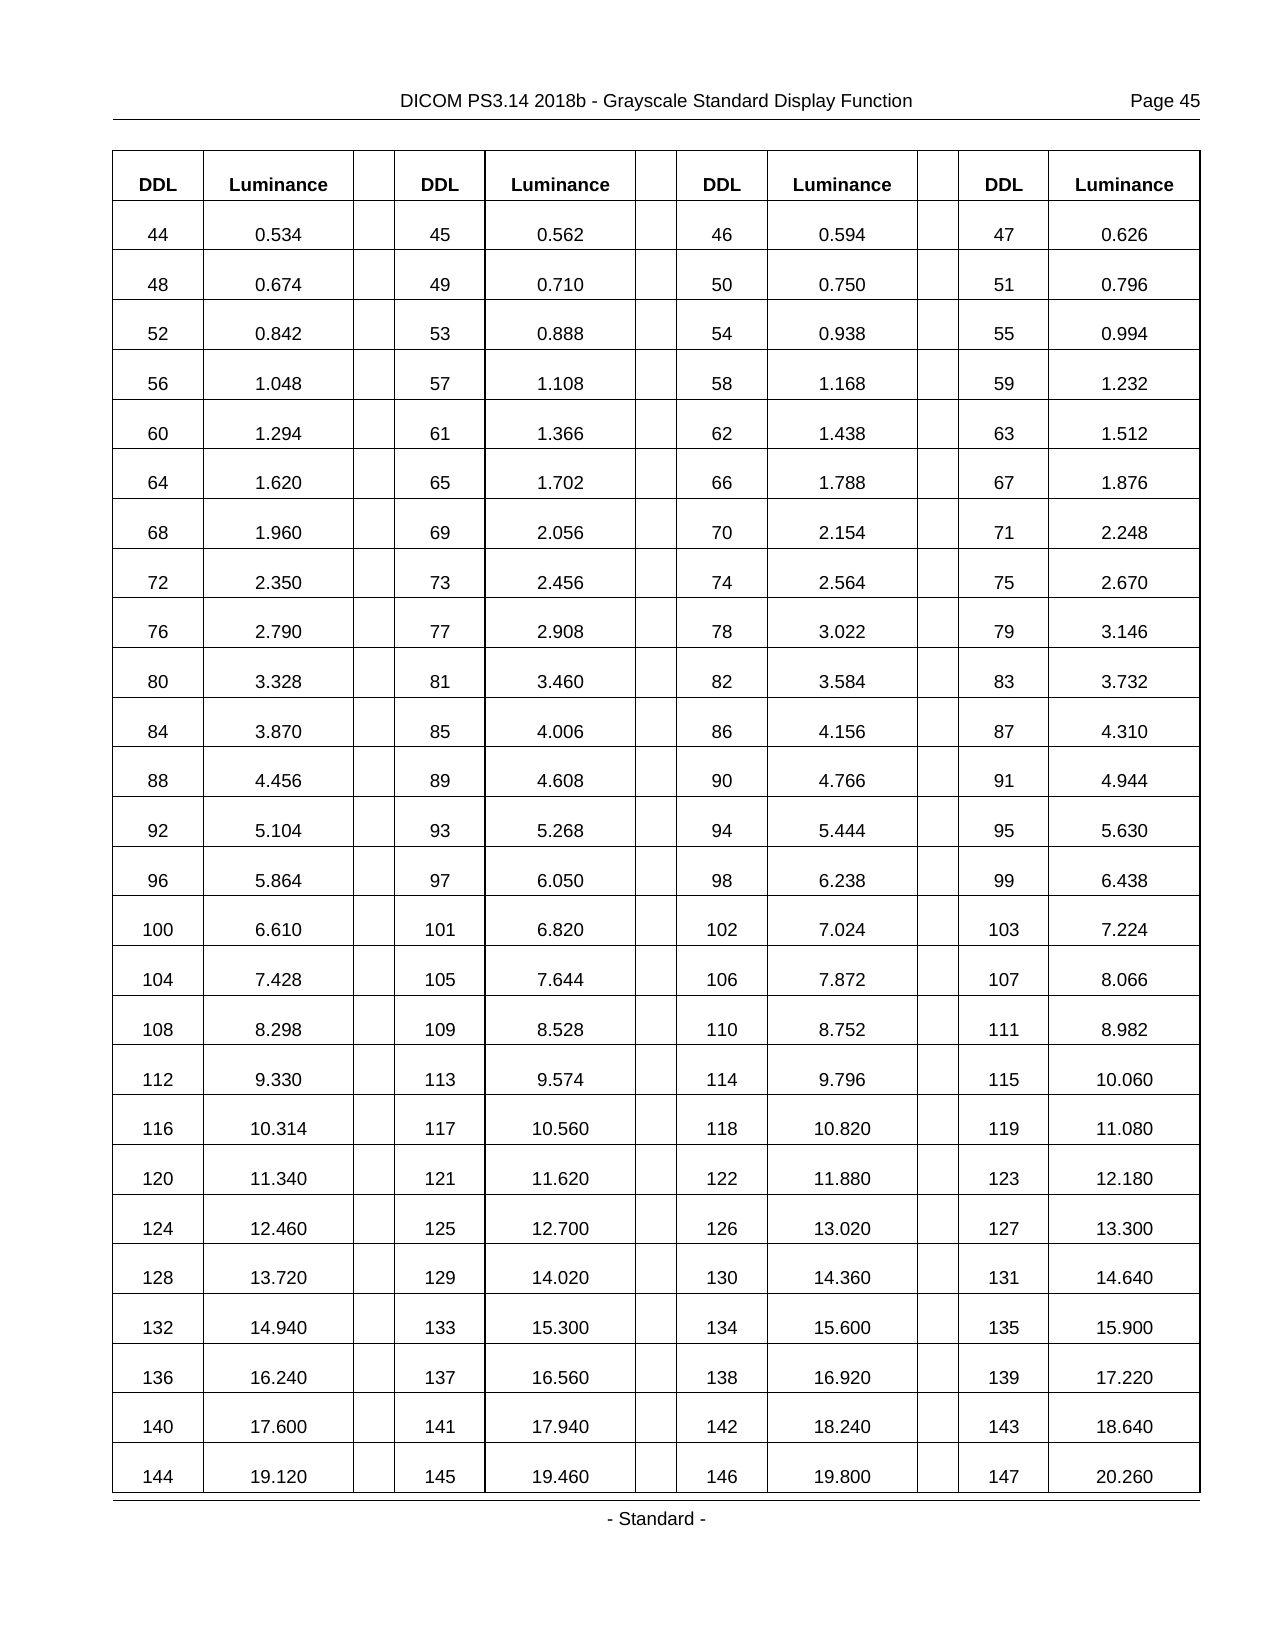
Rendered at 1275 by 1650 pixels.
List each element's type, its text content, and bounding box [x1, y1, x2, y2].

table_cell 1.366 [486, 400, 635, 448]
table_cell 0.994 [1049, 300, 1199, 349]
table_cell 15.900 [1049, 1294, 1199, 1342]
table_cell 4.766 [768, 747, 917, 796]
table_cell 18.640 [1049, 1393, 1199, 1442]
table_cell 1.512 [1049, 400, 1199, 448]
table_cell [354, 996, 394, 1044]
table_cell 47 [959, 201, 1048, 249]
table_cell 17.600 [204, 1393, 353, 1442]
table_cell [918, 1045, 958, 1094]
table_cell 0.562 [486, 201, 635, 249]
table_cell 79 [959, 598, 1048, 647]
table_cell 75 [959, 549, 1048, 597]
table_cell 9.574 [486, 1045, 635, 1094]
table_cell [636, 648, 676, 697]
table_header [354, 151, 394, 200]
table_cell [354, 598, 394, 647]
table_cell 90 [677, 747, 767, 796]
table_cell [354, 698, 394, 746]
table_cell 10.060 [1049, 1045, 1199, 1094]
table_cell 16.240 [204, 1344, 353, 1392]
table_cell 1.168 [768, 350, 917, 398]
table_cell 87 [959, 698, 1048, 746]
table_cell 3.022 [768, 598, 917, 647]
table_cell [636, 549, 676, 597]
table_cell 3.870 [204, 698, 353, 746]
table_cell [636, 996, 676, 1044]
table_cell [354, 648, 394, 697]
table_cell 56 [113, 350, 203, 398]
table_cell 10.314 [204, 1095, 353, 1144]
table_cell 18.240 [768, 1393, 917, 1442]
table_cell 1.048 [204, 350, 353, 398]
table_cell [636, 797, 676, 846]
table_cell 86 [677, 698, 767, 746]
table_header DDL [395, 151, 484, 200]
table_cell [918, 896, 958, 945]
table_cell 110 [677, 996, 767, 1044]
table_cell 1.232 [1049, 350, 1199, 398]
table_cell [918, 847, 958, 895]
table_header [918, 151, 958, 200]
table_cell 85 [395, 698, 484, 746]
table_cell 0.938 [768, 300, 917, 349]
table_cell [636, 350, 676, 398]
table_cell 53 [395, 300, 484, 349]
table_cell [918, 996, 958, 1044]
table_cell 3.460 [486, 648, 635, 697]
table_cell 1.620 [204, 449, 353, 498]
table_cell 72 [113, 549, 203, 597]
table_cell 124 [113, 1195, 203, 1243]
table_cell [354, 1045, 394, 1094]
table_cell 95 [959, 797, 1048, 846]
table_cell [636, 1045, 676, 1094]
table_cell 96 [113, 847, 203, 895]
table_cell 6.050 [486, 847, 635, 895]
table_cell 12.460 [204, 1195, 353, 1243]
table_cell [918, 1443, 958, 1492]
table_cell 12.180 [1049, 1145, 1199, 1193]
table_cell [636, 449, 676, 498]
table_cell 101 [395, 896, 484, 945]
table_cell [918, 648, 958, 697]
table_header Luminance [768, 151, 917, 200]
table_cell 112 [113, 1045, 203, 1094]
table_cell 99 [959, 847, 1048, 895]
table_header Luminance [1049, 151, 1199, 200]
table_cell 9.796 [768, 1045, 917, 1094]
table_cell [354, 449, 394, 498]
table_cell 7.428 [204, 946, 353, 995]
table_header DDL [959, 151, 1048, 200]
table_cell 89 [395, 747, 484, 796]
table_cell 8.982 [1049, 996, 1199, 1044]
table_cell 19.460 [486, 1443, 635, 1492]
table_cell 64 [113, 449, 203, 498]
table_cell 82 [677, 648, 767, 697]
table_cell 63 [959, 400, 1048, 448]
table_cell [636, 847, 676, 895]
table_cell 100 [113, 896, 203, 945]
table_cell [918, 1244, 958, 1293]
table_cell 3.584 [768, 648, 917, 697]
table_cell 0.750 [768, 250, 917, 299]
table_cell [636, 1443, 676, 1492]
table_cell 15.600 [768, 1294, 917, 1342]
table_cell [636, 946, 676, 995]
table_cell 133 [395, 1294, 484, 1342]
table_cell 141 [395, 1393, 484, 1442]
table_cell 19.800 [768, 1443, 917, 1492]
table_cell 4.006 [486, 698, 635, 746]
table_cell 115 [959, 1045, 1048, 1094]
table_cell 10.820 [768, 1095, 917, 1144]
table_cell 50 [677, 250, 767, 299]
table_cell 131 [959, 1244, 1048, 1293]
table_cell 4.310 [1049, 698, 1199, 746]
table_cell 44 [113, 201, 203, 249]
table_cell [354, 1294, 394, 1342]
table_cell 7.024 [768, 896, 917, 945]
table_cell 1.788 [768, 449, 917, 498]
table_header [636, 151, 676, 200]
table_cell 120 [113, 1145, 203, 1193]
table_cell [918, 449, 958, 498]
table_cell 93 [395, 797, 484, 846]
table_cell [354, 847, 394, 895]
table_cell [354, 1195, 394, 1243]
table_cell 58 [677, 350, 767, 398]
table_cell 6.238 [768, 847, 917, 895]
table_cell [918, 1393, 958, 1442]
table_cell 97 [395, 847, 484, 895]
table_cell 13.720 [204, 1244, 353, 1293]
table_cell [354, 350, 394, 398]
table_cell 145 [395, 1443, 484, 1492]
table_cell 91 [959, 747, 1048, 796]
table_cell 70 [677, 499, 767, 547]
table_cell 2.670 [1049, 549, 1199, 597]
table_cell 6.820 [486, 896, 635, 945]
table_cell 15.300 [486, 1294, 635, 1342]
table_cell [636, 250, 676, 299]
table_cell 20.260 [1049, 1443, 1199, 1492]
table_cell 67 [959, 449, 1048, 498]
table_cell [354, 797, 394, 846]
table_cell 8.752 [768, 996, 917, 1044]
table_cell [636, 1195, 676, 1243]
table_cell 136 [113, 1344, 203, 1392]
table_cell 2.908 [486, 598, 635, 647]
table_cell 19.120 [204, 1443, 353, 1492]
table_cell 6.610 [204, 896, 353, 945]
table_cell 0.710 [486, 250, 635, 299]
table_cell [918, 350, 958, 398]
table_cell 74 [677, 549, 767, 597]
table_cell [636, 1095, 676, 1144]
table_cell [354, 1393, 394, 1442]
table_cell 14.940 [204, 1294, 353, 1342]
table_cell 142 [677, 1393, 767, 1442]
table_cell 129 [395, 1244, 484, 1293]
table_cell 83 [959, 648, 1048, 697]
table_cell [354, 1244, 394, 1293]
table_cell 118 [677, 1095, 767, 1144]
table_cell 8.528 [486, 996, 635, 1044]
table_cell 62 [677, 400, 767, 448]
table_cell [918, 946, 958, 995]
table_cell 16.560 [486, 1344, 635, 1392]
table_cell [918, 1294, 958, 1342]
table_cell 132 [113, 1294, 203, 1342]
table_cell 8.298 [204, 996, 353, 1044]
table_cell [918, 747, 958, 796]
table_cell [354, 549, 394, 597]
table_cell 11.880 [768, 1145, 917, 1193]
table_cell 103 [959, 896, 1048, 945]
table_cell [918, 1095, 958, 1144]
table_cell 11.620 [486, 1145, 635, 1193]
table_cell [354, 201, 394, 249]
table_cell 68 [113, 499, 203, 547]
table_cell [354, 1095, 394, 1144]
table_cell 94 [677, 797, 767, 846]
table_cell 117 [395, 1095, 484, 1144]
table_cell 4.156 [768, 698, 917, 746]
table_cell 137 [395, 1344, 484, 1392]
table_cell 5.630 [1049, 797, 1199, 846]
table_cell 76 [113, 598, 203, 647]
table_cell 3.328 [204, 648, 353, 697]
table_cell 116 [113, 1095, 203, 1144]
table_cell 12.700 [486, 1195, 635, 1243]
table_cell 49 [395, 250, 484, 299]
table_cell 54 [677, 300, 767, 349]
table_cell 8.066 [1049, 946, 1199, 995]
table_cell 105 [395, 946, 484, 995]
table_cell 13.300 [1049, 1195, 1199, 1243]
table_cell 71 [959, 499, 1048, 547]
table_cell 134 [677, 1294, 767, 1342]
table_cell 80 [113, 648, 203, 697]
table_cell 144 [113, 1443, 203, 1492]
table_cell 16.920 [768, 1344, 917, 1392]
table_cell 130 [677, 1244, 767, 1293]
table_cell [354, 1344, 394, 1392]
table_cell 7.644 [486, 946, 635, 995]
table_cell 17.940 [486, 1393, 635, 1442]
table_cell [918, 201, 958, 249]
table_cell 57 [395, 350, 484, 398]
table_cell 2.154 [768, 499, 917, 547]
table_cell [636, 400, 676, 448]
table_cell 9.330 [204, 1045, 353, 1094]
table_cell [636, 598, 676, 647]
table_cell 125 [395, 1195, 484, 1243]
table_cell 61 [395, 400, 484, 448]
table_cell 146 [677, 1443, 767, 1492]
table_cell 13.020 [768, 1195, 917, 1243]
table_cell 119 [959, 1095, 1048, 1144]
table_header Luminance [486, 151, 635, 200]
table_cell 2.350 [204, 549, 353, 597]
table_cell 69 [395, 499, 484, 547]
table_cell [354, 400, 394, 448]
table_cell 11.080 [1049, 1095, 1199, 1144]
table_cell [354, 1443, 394, 1492]
table_cell 4.456 [204, 747, 353, 796]
table_cell 108 [113, 996, 203, 1044]
table_cell 0.888 [486, 300, 635, 349]
table_cell 106 [677, 946, 767, 995]
table_cell 5.268 [486, 797, 635, 846]
table_cell [636, 300, 676, 349]
table_cell 14.360 [768, 1244, 917, 1293]
table_cell [354, 896, 394, 945]
table_cell [354, 1145, 394, 1193]
table_cell 4.944 [1049, 747, 1199, 796]
table_cell 147 [959, 1443, 1048, 1492]
table_cell 123 [959, 1145, 1048, 1193]
table_cell [636, 747, 676, 796]
table_cell 7.224 [1049, 896, 1199, 945]
table_cell 3.732 [1049, 648, 1199, 697]
table_cell 0.626 [1049, 201, 1199, 249]
table_cell 81 [395, 648, 484, 697]
table_cell [354, 946, 394, 995]
table_cell 2.564 [768, 549, 917, 597]
table_cell 1.876 [1049, 449, 1199, 498]
table_cell 7.872 [768, 946, 917, 995]
table_cell 78 [677, 598, 767, 647]
table_cell [636, 1145, 676, 1193]
table_cell 2.056 [486, 499, 635, 547]
table_cell 17.220 [1049, 1344, 1199, 1392]
table_cell 0.594 [768, 201, 917, 249]
table_cell 143 [959, 1393, 1048, 1442]
table_cell [918, 400, 958, 448]
table_cell 5.104 [204, 797, 353, 846]
table_cell [354, 747, 394, 796]
table_cell 122 [677, 1145, 767, 1193]
table_cell 0.796 [1049, 250, 1199, 299]
table_cell 11.340 [204, 1145, 353, 1193]
table_cell 0.674 [204, 250, 353, 299]
table_cell 104 [113, 946, 203, 995]
table_cell [918, 499, 958, 547]
table_cell 107 [959, 946, 1048, 995]
table_cell 1.702 [486, 449, 635, 498]
table_cell 46 [677, 201, 767, 249]
table_cell 88 [113, 747, 203, 796]
table_cell [918, 549, 958, 597]
table_cell [918, 1344, 958, 1392]
table_cell 121 [395, 1145, 484, 1193]
table_cell 102 [677, 896, 767, 945]
table_cell 45 [395, 201, 484, 249]
table_cell 6.438 [1049, 847, 1199, 895]
table_cell [918, 300, 958, 349]
table_cell 2.248 [1049, 499, 1199, 547]
table_cell [918, 698, 958, 746]
table_cell 98 [677, 847, 767, 895]
table_cell 2.790 [204, 598, 353, 647]
table_cell [918, 1145, 958, 1193]
table_cell 3.146 [1049, 598, 1199, 647]
table_cell 5.864 [204, 847, 353, 895]
table_cell 2.456 [486, 549, 635, 597]
table_header Luminance [204, 151, 353, 200]
table_cell 139 [959, 1344, 1048, 1392]
table_cell [918, 250, 958, 299]
table_cell 51 [959, 250, 1048, 299]
table_cell 126 [677, 1195, 767, 1243]
table_cell 14.020 [486, 1244, 635, 1293]
table_cell [354, 499, 394, 547]
table_cell 66 [677, 449, 767, 498]
table_cell 84 [113, 698, 203, 746]
table_cell 55 [959, 300, 1048, 349]
table_cell [636, 1294, 676, 1342]
table_cell 140 [113, 1393, 203, 1442]
table_cell 111 [959, 996, 1048, 1044]
table_cell 77 [395, 598, 484, 647]
table_cell 127 [959, 1195, 1048, 1243]
table_cell [636, 698, 676, 746]
table_cell 0.842 [204, 300, 353, 349]
table_cell 0.534 [204, 201, 353, 249]
table_cell 128 [113, 1244, 203, 1293]
table_cell 60 [113, 400, 203, 448]
table_cell [636, 201, 676, 249]
table_cell 10.560 [486, 1095, 635, 1144]
table_cell 138 [677, 1344, 767, 1392]
table_cell [636, 896, 676, 945]
table_cell 14.640 [1049, 1244, 1199, 1293]
table_header DDL [677, 151, 767, 200]
table_cell 59 [959, 350, 1048, 398]
table_cell 113 [395, 1045, 484, 1094]
table_cell [354, 250, 394, 299]
table_cell 48 [113, 250, 203, 299]
table_cell [636, 1344, 676, 1392]
table_cell 135 [959, 1294, 1048, 1342]
table_cell 5.444 [768, 797, 917, 846]
table_cell [918, 598, 958, 647]
table_cell 4.608 [486, 747, 635, 796]
table_cell [918, 1195, 958, 1243]
table_cell [636, 499, 676, 547]
table_cell 1.108 [486, 350, 635, 398]
table_cell 114 [677, 1045, 767, 1094]
table_cell 92 [113, 797, 203, 846]
table_cell 1.438 [768, 400, 917, 448]
table_header DDL [113, 151, 203, 200]
table_cell 109 [395, 996, 484, 1044]
table_cell 1.960 [204, 499, 353, 547]
table_cell 52 [113, 300, 203, 349]
table_cell 73 [395, 549, 484, 597]
table_cell [636, 1393, 676, 1442]
table_cell [354, 300, 394, 349]
table_cell [918, 797, 958, 846]
table_cell 1.294 [204, 400, 353, 448]
table_cell 65 [395, 449, 484, 498]
table_cell [636, 1244, 676, 1293]
